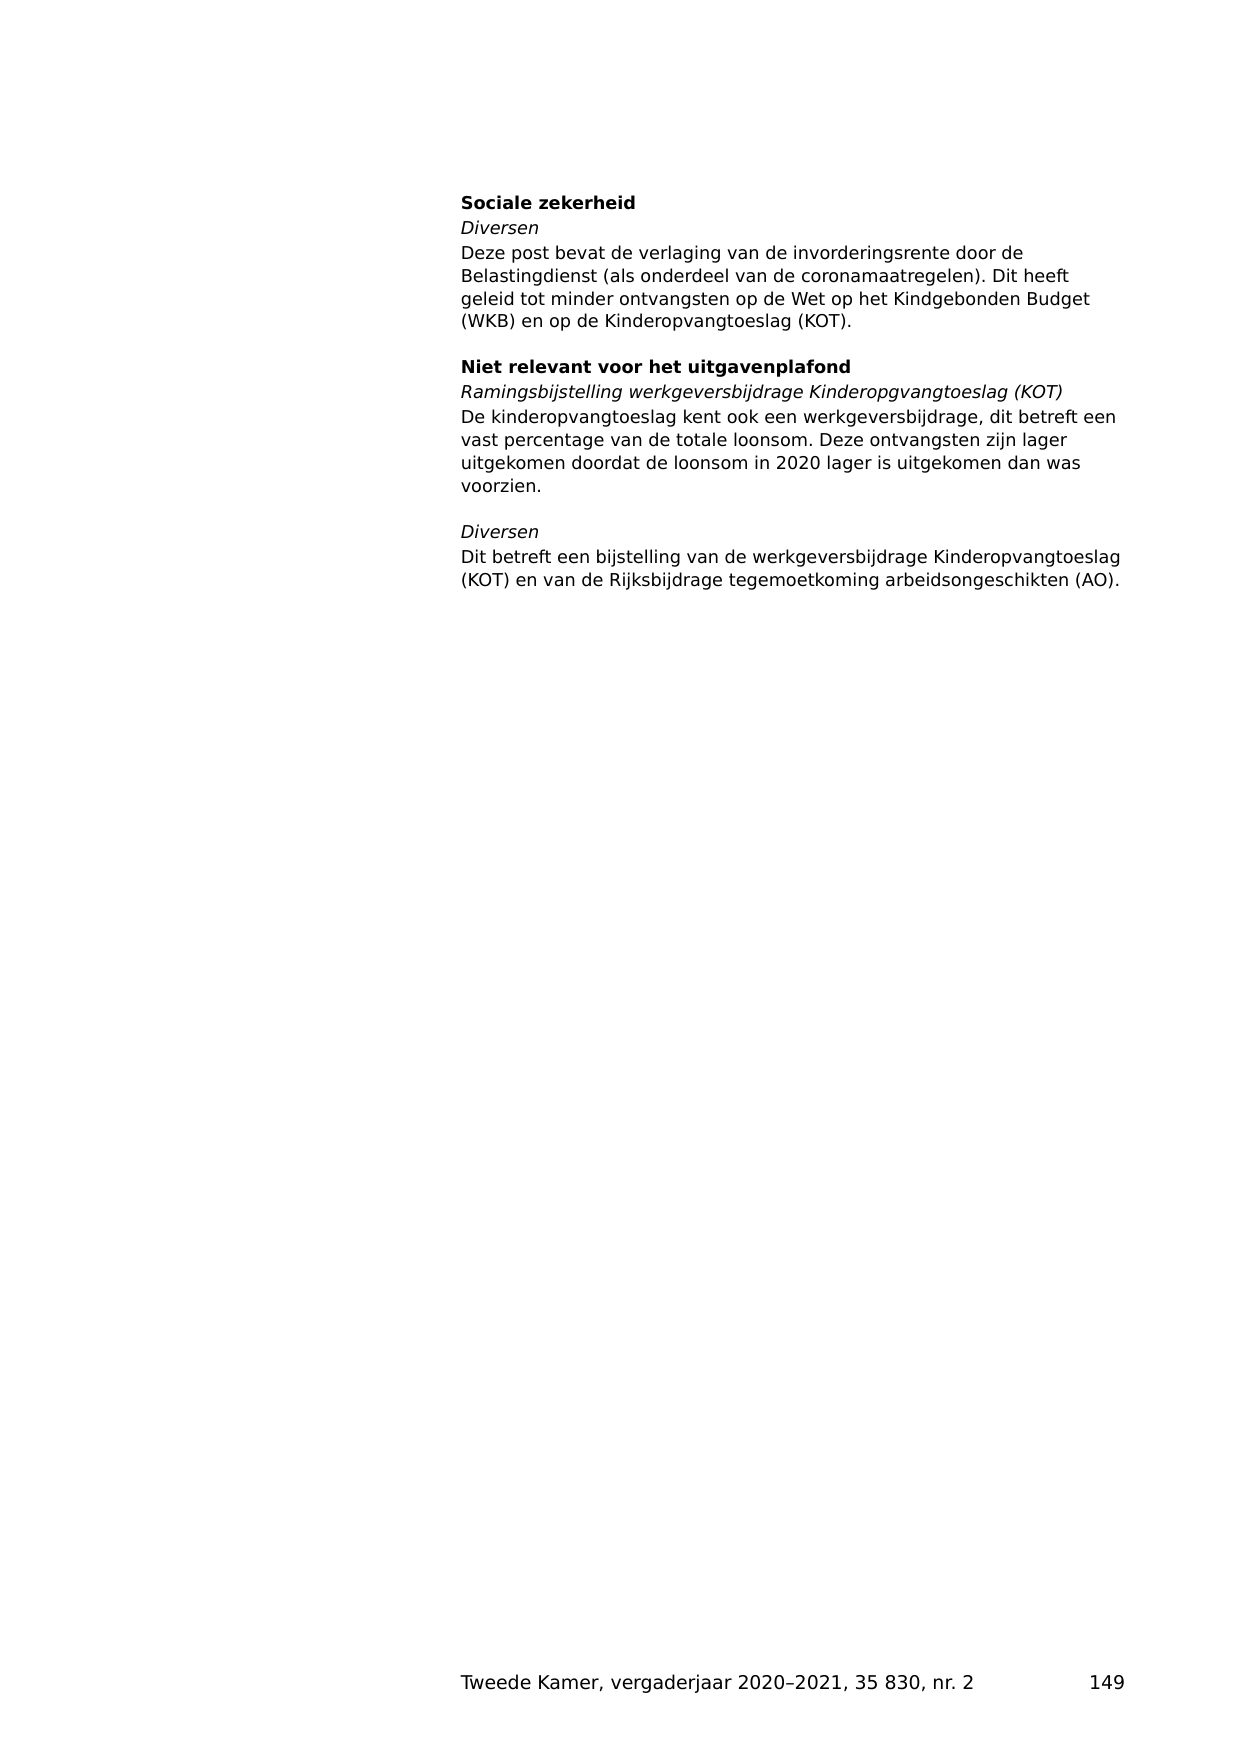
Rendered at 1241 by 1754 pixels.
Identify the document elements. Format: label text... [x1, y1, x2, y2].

text Sociale zekerheid [461, 191, 1125, 214]
text Diversen [461, 216, 1125, 239]
text Deze post bevat de verlaging van de invorderingsrente door de Belastingdienst (als onderdeel van de coronamaatregelen). Dit heeft geleid tot minder ontvangsten op de Wet op het Kindgebonden Budget (WKB) en op de Kinderopvangtoeslag (KOT). [461, 241, 1125, 332]
text De kinderopvangtoeslag kent ook een werkgeversbijdrage, dit betreft een vast percentage van de totale loonsom. Deze ontvangsten zijn lager uitgekomen doordat de loonsom in 2020 lager is uitgekomen dan was voorzien. [461, 405, 1125, 497]
text Dit betreft een bijstelling van de werkgeversbijdrage Kinderopvangtoeslag (KOT) en van de Rijksbijdrage tegemoetkoming arbeidsongeschikten (AO). [461, 545, 1125, 591]
text Niet relevant voor het uitgavenplafond [461, 355, 1125, 378]
text Diversen [461, 520, 1125, 543]
text Ramingsbijstelling werkgeversbijdrage Kinderopgvangtoeslag (KOT) [461, 380, 1125, 403]
